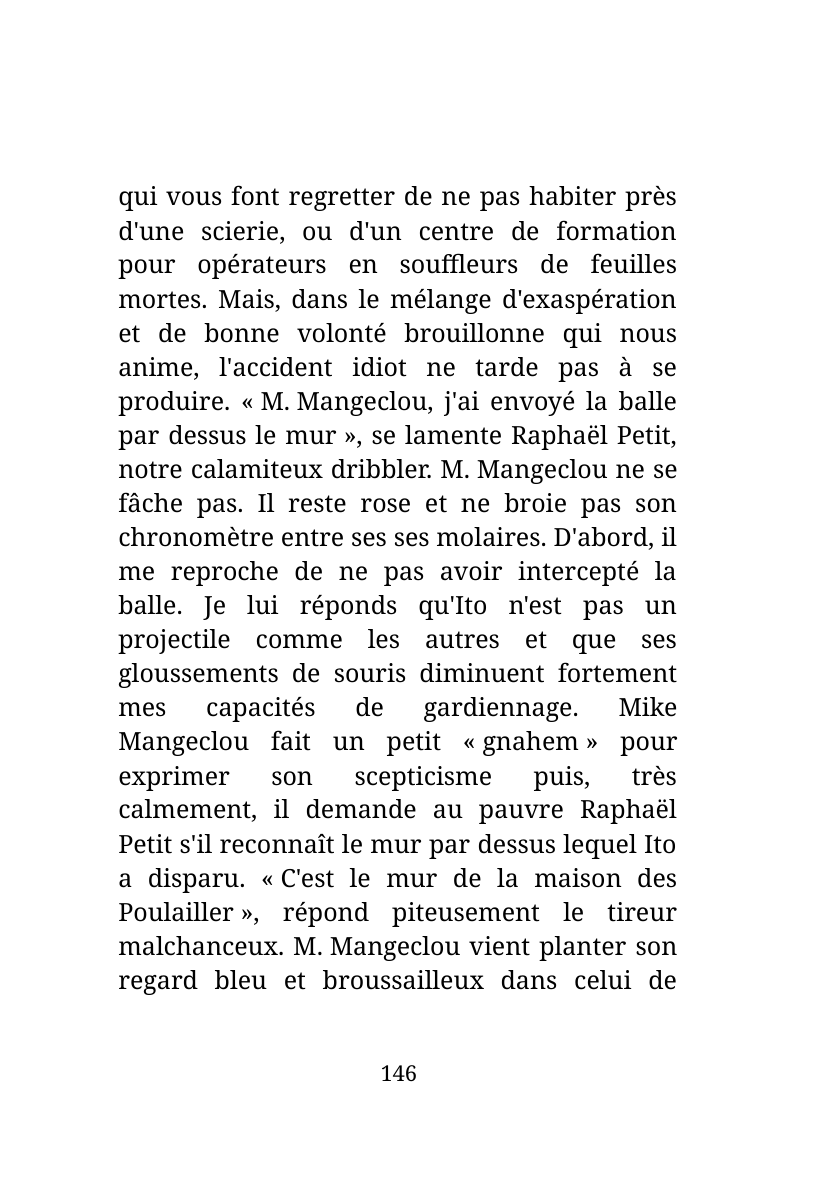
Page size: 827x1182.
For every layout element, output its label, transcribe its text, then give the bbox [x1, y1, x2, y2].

text qui vous font regretter de ne pas habiter près d'une scierie, ou d'un centre de formation pour opérateurs en souffleurs de feuilles mortes. Mais, dans le mélange d'exaspération et de bonne volonté brouillonne qui nous anime, l'accident idiot ne tarde pas à se produire. « M. Mangeclou, j'ai envoyé la balle par dessus le mur », se lamente Raphaël Petit, notre calamiteux dribbler. M. Mangeclou ne se fâche pas. Il reste rose et ne broie pas son chronomètre entre ses ses molaires. D'abord, il me reproche de ne pas avoir intercepté la balle. Je lui réponds qu'Ito n'est pas un projectile comme les autres et que ses gloussements de souris diminuent fortement mes capacités de gardiennage. Mike Mangeclou fait un petit « gnahem » pour exprimer son scepticisme puis, très calmement, il demande au pauvre Raphaël Petit s'il reconnaît le mur par dessus lequel Ito a disparu. « C'est le mur de la maison des Poulailler », répond piteusement le tireur malchanceux. M. Mangeclou vient planter son regard bleu et broussailleux dans celui de [118, 179, 677, 997]
